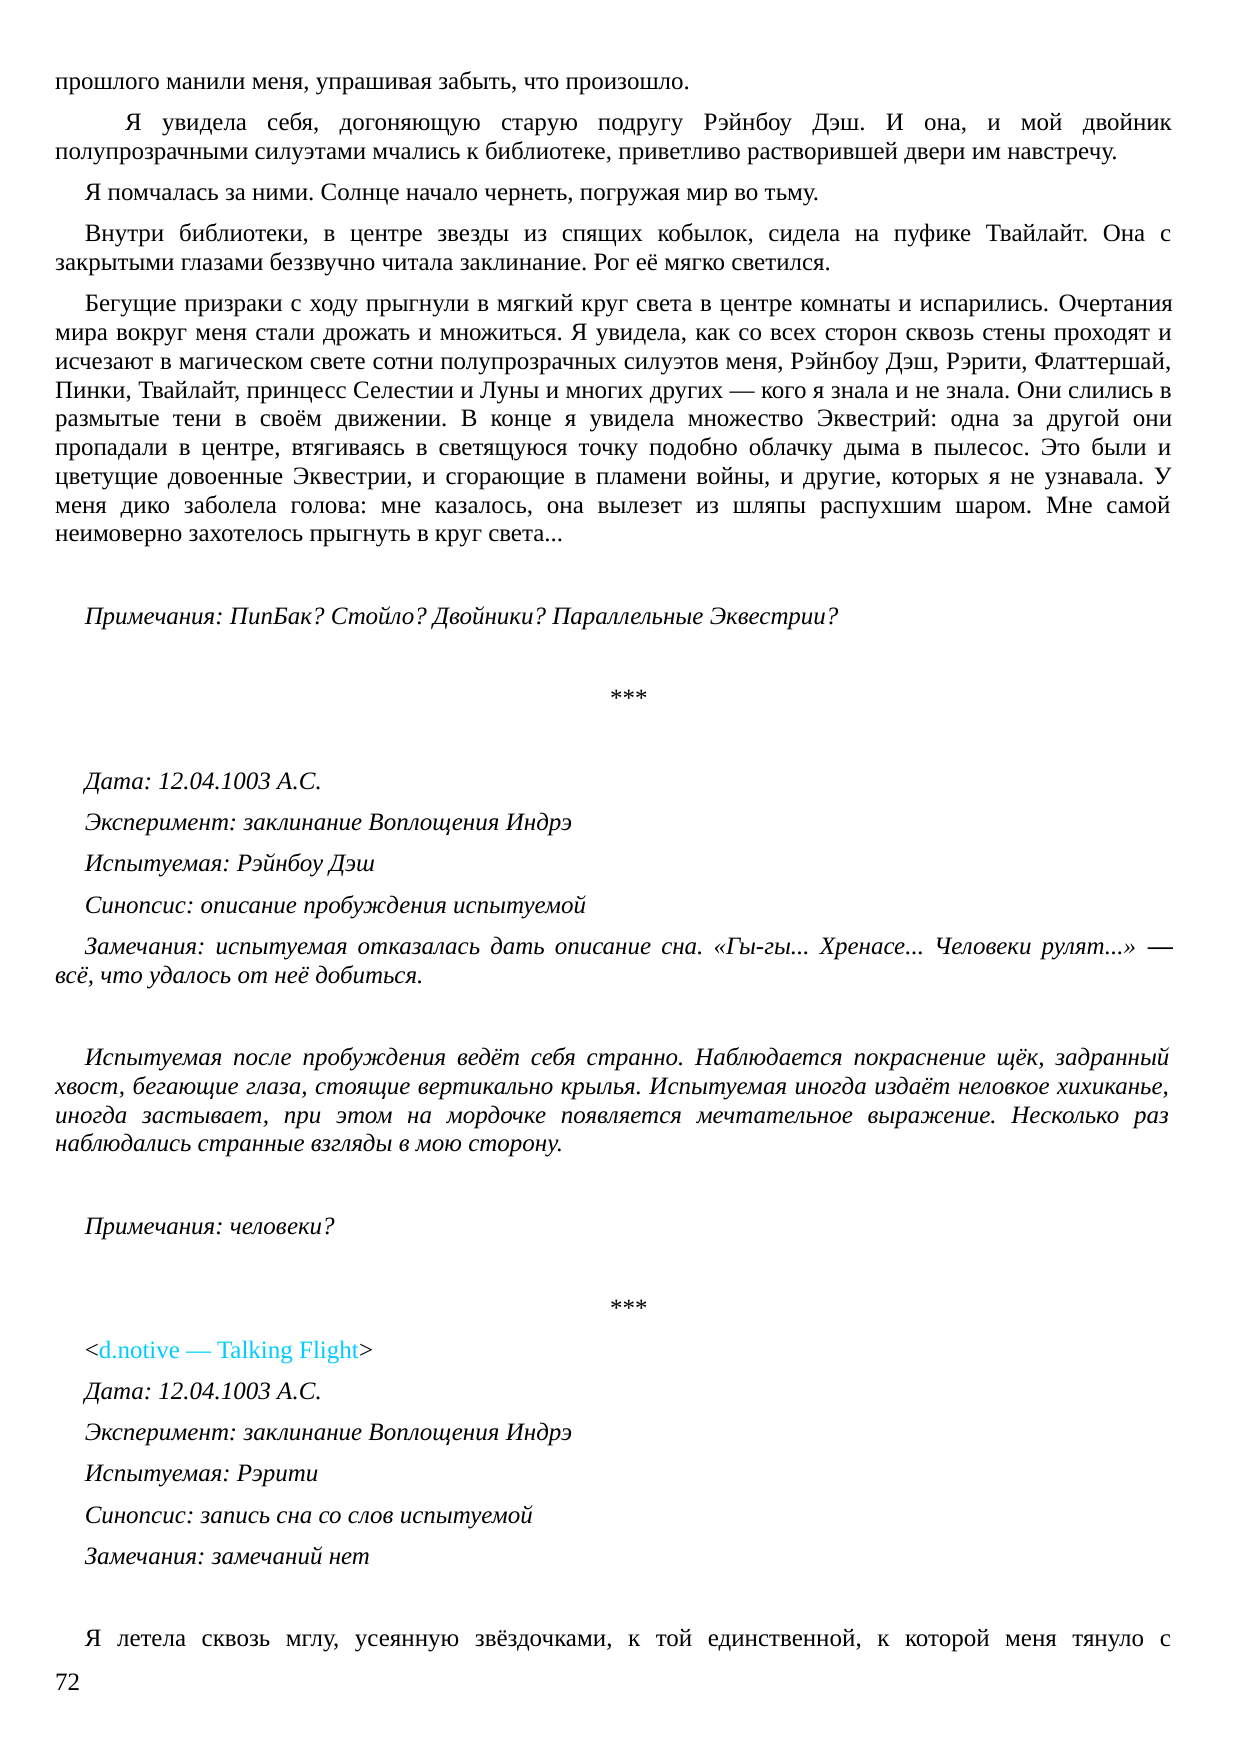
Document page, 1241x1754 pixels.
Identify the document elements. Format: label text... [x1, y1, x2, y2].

text Замечания: испытуемая отказалась дать описание сна. «Гы-гы... Хренасе... Человеки рулят...» — всё, что удалось от неё добиться. [55, 931, 1173, 988]
text Испытуемая: Рэрити [55, 1458, 1173, 1487]
text *** [55, 1293, 1173, 1322]
text Внутри библиотеки, в центре звезды из спящих кобылок, сидела на пуфике Твайлайт. Она с закрытыми глазами беззвучно читала заклинание. Рог её мягко светился. [55, 218, 1173, 276]
text Замечания: замечаний нет [55, 1541, 1173, 1570]
text Дата: 12.04.1003 А.С. [55, 766, 1173, 795]
text Испытуемая: Рэйнбоу Дэш [55, 848, 1173, 877]
text Я помчалась за ними. Солнце начало чернеть, погружая мир во тьму. [55, 177, 1173, 206]
text Я летела сквозь мглу, усеянную звёздочками, к той единственной, к которой меня тянуло с [55, 1623, 1173, 1652]
text <d.notive — Talking Flight> [55, 1335, 1173, 1363]
text Эксперимент: заклинание Воплощения Индрэ [55, 1417, 1173, 1446]
text Синопсис: описание пробуждения испытуемой [55, 890, 1173, 918]
text Испытуемая после пробуждения ведёт себя странно. Наблюдается покраснение щёк, задранный хвост, бегающие глаза, стоящие вертикально крылья. Испытуемая иногда издаёт неловкое хихиканье, иногда застывает, при этом на мордочке появляется мечтательное выражение. Несколько раз наблюдались странные взгляды в мою сторону. [55, 1042, 1173, 1157]
text прошлого манили меня, упрашивая забыть, что произошло. [55, 66, 1173, 95]
text Бегущие призраки с ходу прыгнули в мягкий круг света в центре комнаты и испарились. Очертания мира вокруг меня стали дрожать и множиться. Я увидела, как со всех сторон сквозь стены проходят и исчезают в магическом свете сотни полупрозрачных силуэтов меня, Рэйнбоу Дэш, Рэрити, Флаттершай, Пинки, Твайлайт, принцесс Селестии и Луны и многих других — кого я знала и не знала. Они слились в размытые тени в своём движении. В конце я увидела множество Эквестрий: одна за другой они пропадали в центре, втягиваясь в светящуюся точку подобно облачку дыма в пылесос. Это были и цветущие довоенные Эквестрии, и сгорающие в пламени войны, и другие, которых я не узнавала. У меня дико заболела голова: мне казалось, она вылезет из шляпы распухшим шаром. Мне самой неимоверно захотелось прыгнуть в круг света... [55, 288, 1173, 547]
text Примечания: ПипБак? Стойло? Двойники? Параллельные Эквестрии? [55, 601, 1173, 630]
text Дата: 12.04.1003 А.С. [55, 1376, 1173, 1405]
text Синопсис: запись сна со слов испытуемой [55, 1500, 1173, 1528]
text Я увидела себя, догоняющую старую подругу Рэйнбоу Дэш. И она, и мой двойник полупрозрачными силуэтами мчались к библиотеке, приветливо растворившей двери им навстречу. [55, 107, 1173, 165]
text Эксперимент: заклинание Воплощения Индрэ [55, 807, 1173, 836]
text Примечания: человеки? [55, 1211, 1173, 1240]
text *** [55, 683, 1173, 712]
